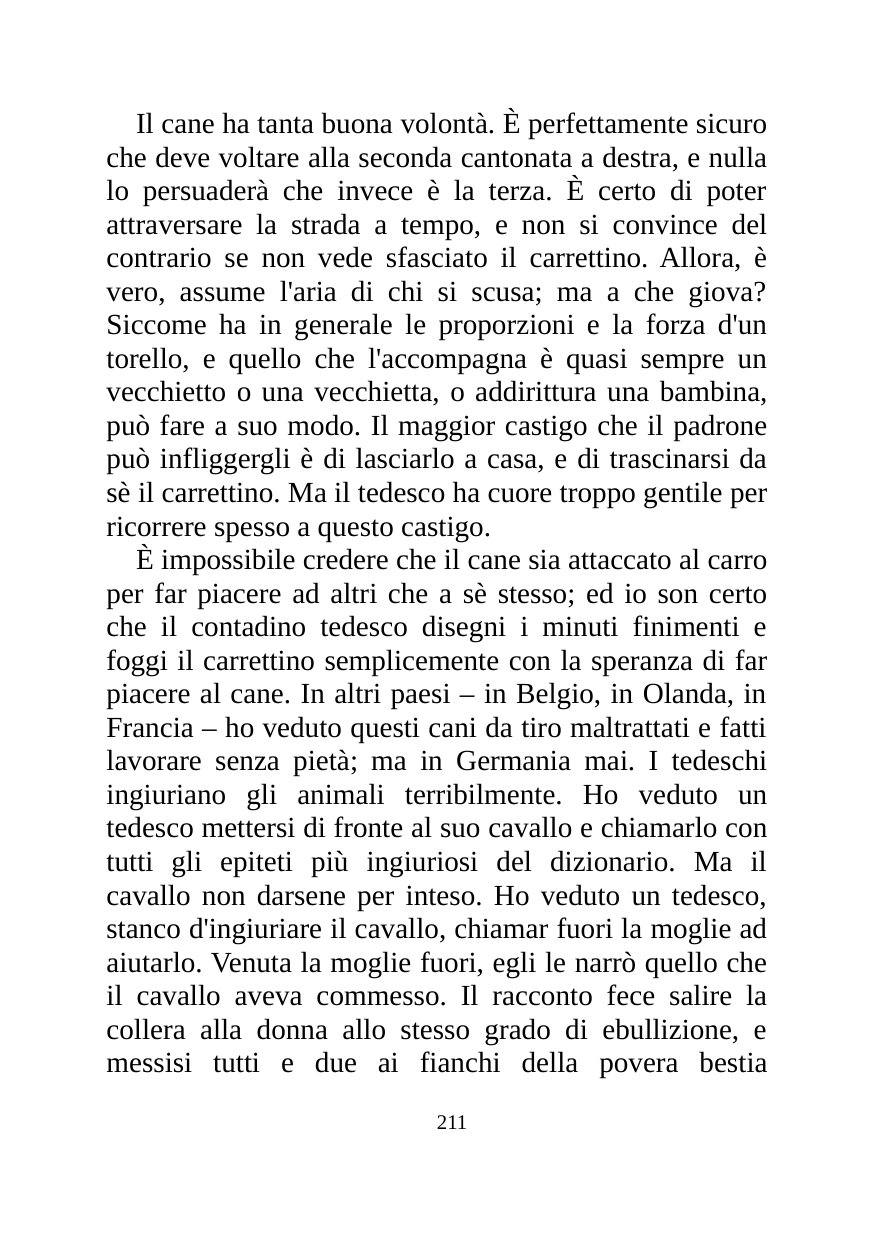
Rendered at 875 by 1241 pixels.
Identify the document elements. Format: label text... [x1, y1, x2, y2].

text Il cane ha tanta buona volontà. È perfettamente sicuro che deve voltare alla seconda cantonata a destra, e nulla lo persuaderà che invece è la terza. È certo di poter attraversare la strada a tempo, e non si convince del contrario se non vede sfasciato il carrettino. Allora, è vero, assume l'aria di chi si scusa; ma a che giova? Siccome ha in generale le proporzioni e la forza d'un torello, e quello che l'accompagna è quasi sempre un vecchietto o una vecchietta, o addirittura una bambina, può fare a suo modo. Il maggior castigo che il padrone può infliggergli è di lasciarlo a casa, e di trascinarsi da sè il carrettino. Ma il tedesco ha cuore troppo gentile per ricorrere spesso a questo castigo. [106, 106, 768, 542]
text È impossibile credere che il cane sia attaccato al carro per far piacere ad altri che a sè stesso; ed io son certo che il contadino tedesco disegni i minuti finimenti e foggi il carrettino semplicemente con la speranza di far piacere al cane. In altri paesi – in Belgio, in Olanda, in Francia – ho veduto questi cani da tiro maltrattati e fatti lavorare senza pietà; ma in Germania mai. I tedeschi ingiuriano gli animali terribilmente. Ho veduto un tedesco mettersi di fronte al suo cavallo e chiamarlo con tutti gli epiteti più ingiuriosi del dizionario. Ma il cavallo non darsene per inteso. Ho veduto un tedesco, stanco d'ingiuriare il cavallo, chiamar fuori la moglie ad aiutarlo. Venuta la moglie fuori, egli le narrò quello che il cavallo aveva commesso. Il racconto fece salire la collera alla donna allo stesso grado di ebullizione, e messisi tutti e due ai fianchi della povera bestia [106, 542, 768, 1079]
